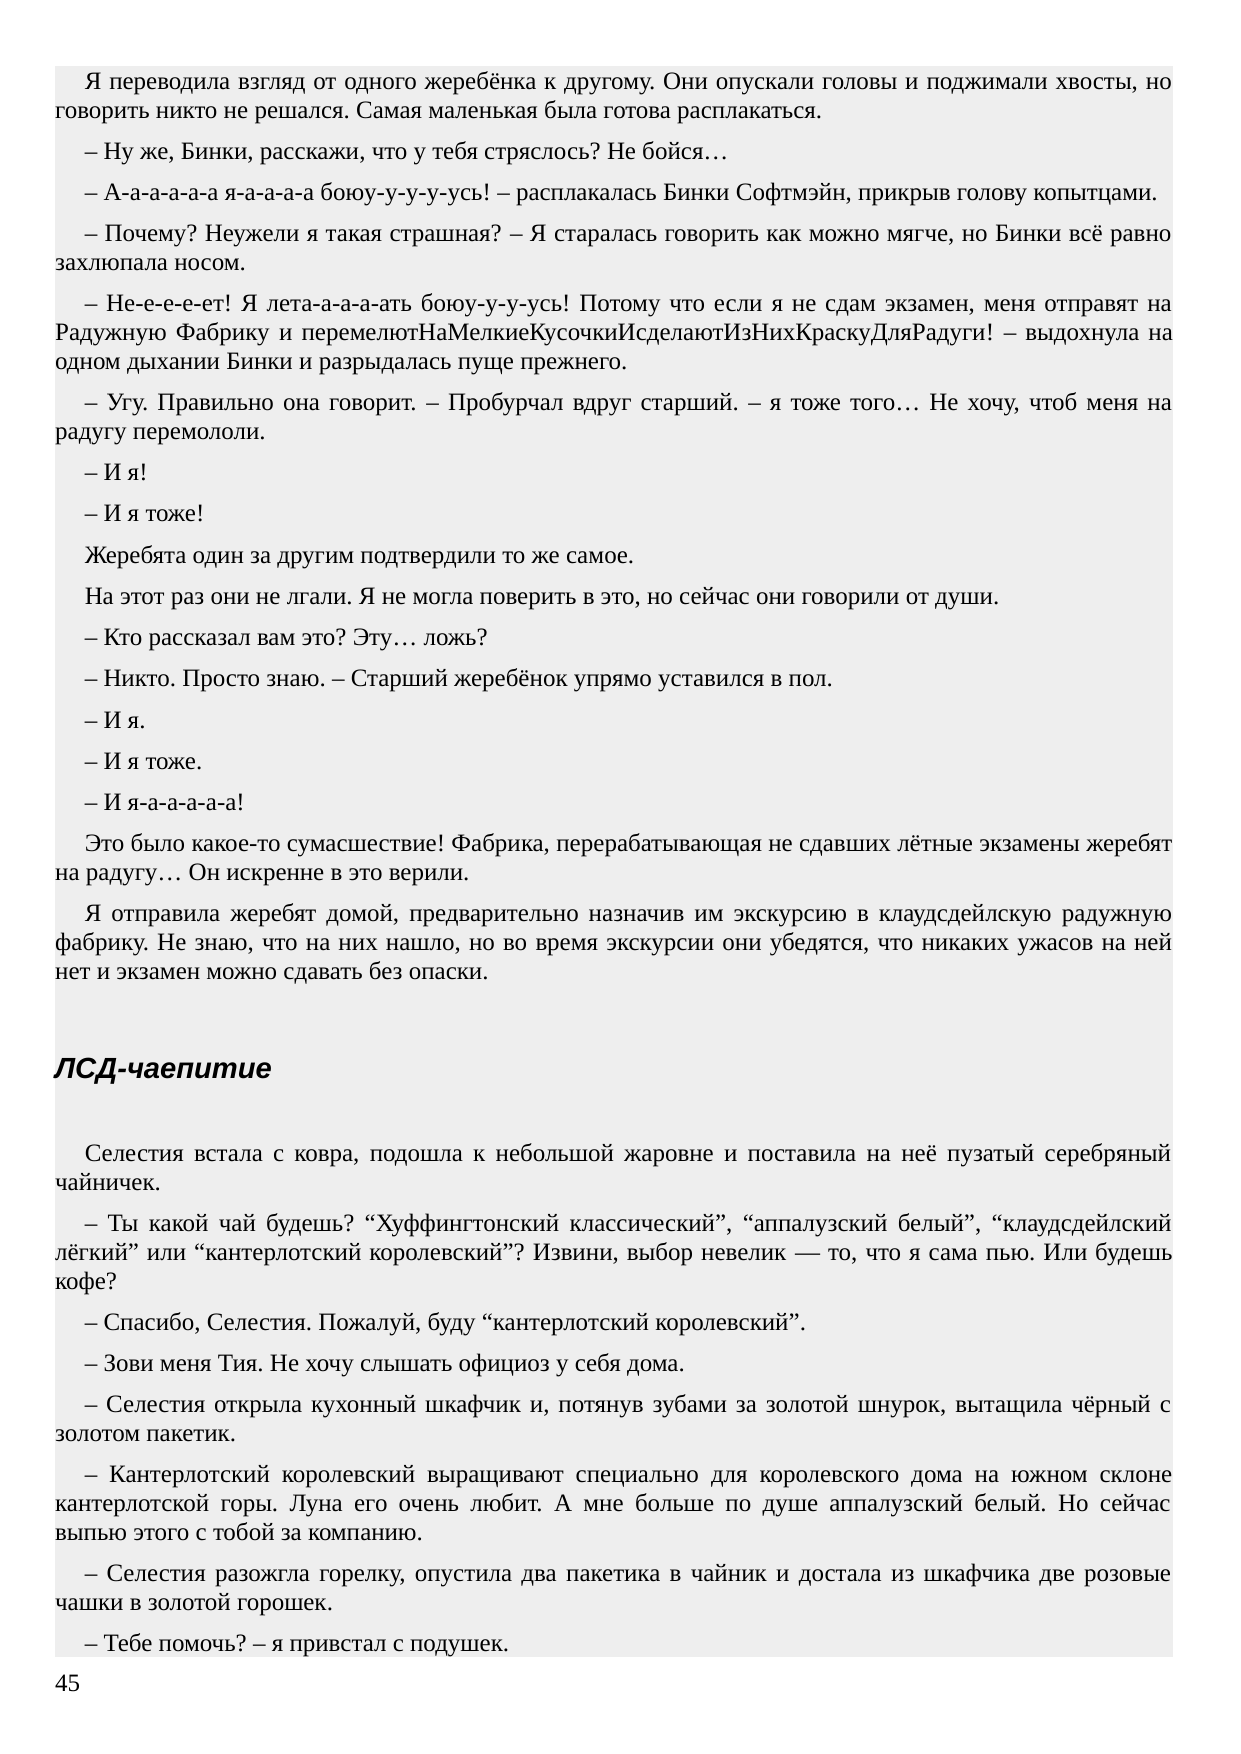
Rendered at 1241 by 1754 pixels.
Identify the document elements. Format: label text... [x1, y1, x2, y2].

text – Спасибо, Селестия. Пожалуй, буду “кантерлотский королевский”. [55, 1307, 1173, 1336]
text Селестия встала с ковра, подошла к небольшой жаровне и поставила на неё пузатый серебряный чайничек. [55, 1138, 1173, 1196]
text – Угу. Правильно она говорит. – Пробурчал вдруг старший. – я тоже того… Не хочу, чтоб меня на радугу перемололи. [55, 387, 1173, 445]
text Это было какое-то сумасшествие! Фабрика, перерабатывающая не сдавших лётные экзамены жеребят на радугу… Он искренне в это верили. [55, 828, 1173, 886]
text На этот раз они не лгали. Я не могла поверить в это, но сейчас они говорили от души. [55, 581, 1173, 610]
text – Кто рассказал вам это? Эту… ложь? [55, 622, 1173, 651]
text – Не-е-е-е-ет! Я лета-а-а-а-ать боюу-у-у-усь! Потому что если я не сдам экзамен, меня отправят на Радужную Фабрику и перемелютНаМелкиеКусочкиИсделаютИзНихКраскуДляРадуги! – выдохнула на одном дыхании Бинки и разрыдалась пуще прежнего. [55, 288, 1173, 375]
text – Почему? Неужели я такая страшная? – Я старалась говорить как можно мягче, но Бинки всё равно захлюпала носом. [55, 218, 1173, 276]
subtitle ЛСД-чаепитие [55, 1051, 1173, 1084]
text Жеребята один за другим подтвердили то же самое. [55, 540, 1173, 568]
text Я переводила взгляд от одного жеребёнка к другому. Они опускали головы и поджимали хвосты, но говорить никто не решался. Самая маленькая была готова расплакаться. [55, 66, 1173, 123]
text – Селестия открыла кухонный шкафчик и, потянув зубами за золотой шнурок, вытащила чёрный с золотом пакетик. [55, 1389, 1173, 1447]
text – И я-а-а-а-а-а! [55, 787, 1173, 816]
text – Ты какой чай будешь? “Хуффингтонский классический”, “аппалузский белый”, “клаудсдейлский лёгкий” или “кантерлотский королевский”? Извини, выбор невелик — то, что я сама пью. Или будешь кофе? [55, 1208, 1173, 1294]
text – Никто. Просто знаю. – Старший жеребёнок упрямо уставился в пол. [55, 663, 1173, 692]
text – И я! [55, 457, 1173, 486]
text – И я. [55, 705, 1173, 733]
text Я отправила жеребят домой, предварительно назначив им экскурсию в клаудсдейлскую радужную фабрику. Не знаю, что на них нашло, но во время экскурсии они убедятся, что никаких ужасов на ней нет и экзамен можно сдавать без опаски. [55, 898, 1173, 985]
text – И я тоже. [55, 746, 1173, 775]
text – Кантерлотский королевский выращивают специально для королевского дома на южном склоне кантерлотской горы. Луна его очень любит. А мне больше по душе аппалузский белый. Но сейчас выпью этого с тобой за компанию. [55, 1459, 1173, 1546]
text – И я тоже! [55, 498, 1173, 527]
text – А-а-а-а-а-а я-а-а-а-а боюу-у-у-у-усь! – расплакалась Бинки Софтмэйн, прикрыв голову копытцами. [55, 177, 1173, 206]
text – Тебе помочь? – я привстал с подушек. [55, 1628, 1173, 1657]
text – Зови меня Тия. Не хочу слышать официоз у себя дома. [55, 1348, 1173, 1377]
text – Ну же, Бинки, расскажи, что у тебя стряслось? Не бойся… [55, 136, 1173, 165]
text – Селестия разожгла горелку, опустила два пакетика в чайник и достала из шкафчика две розовые чашки в золотой горошек. [55, 1558, 1173, 1616]
